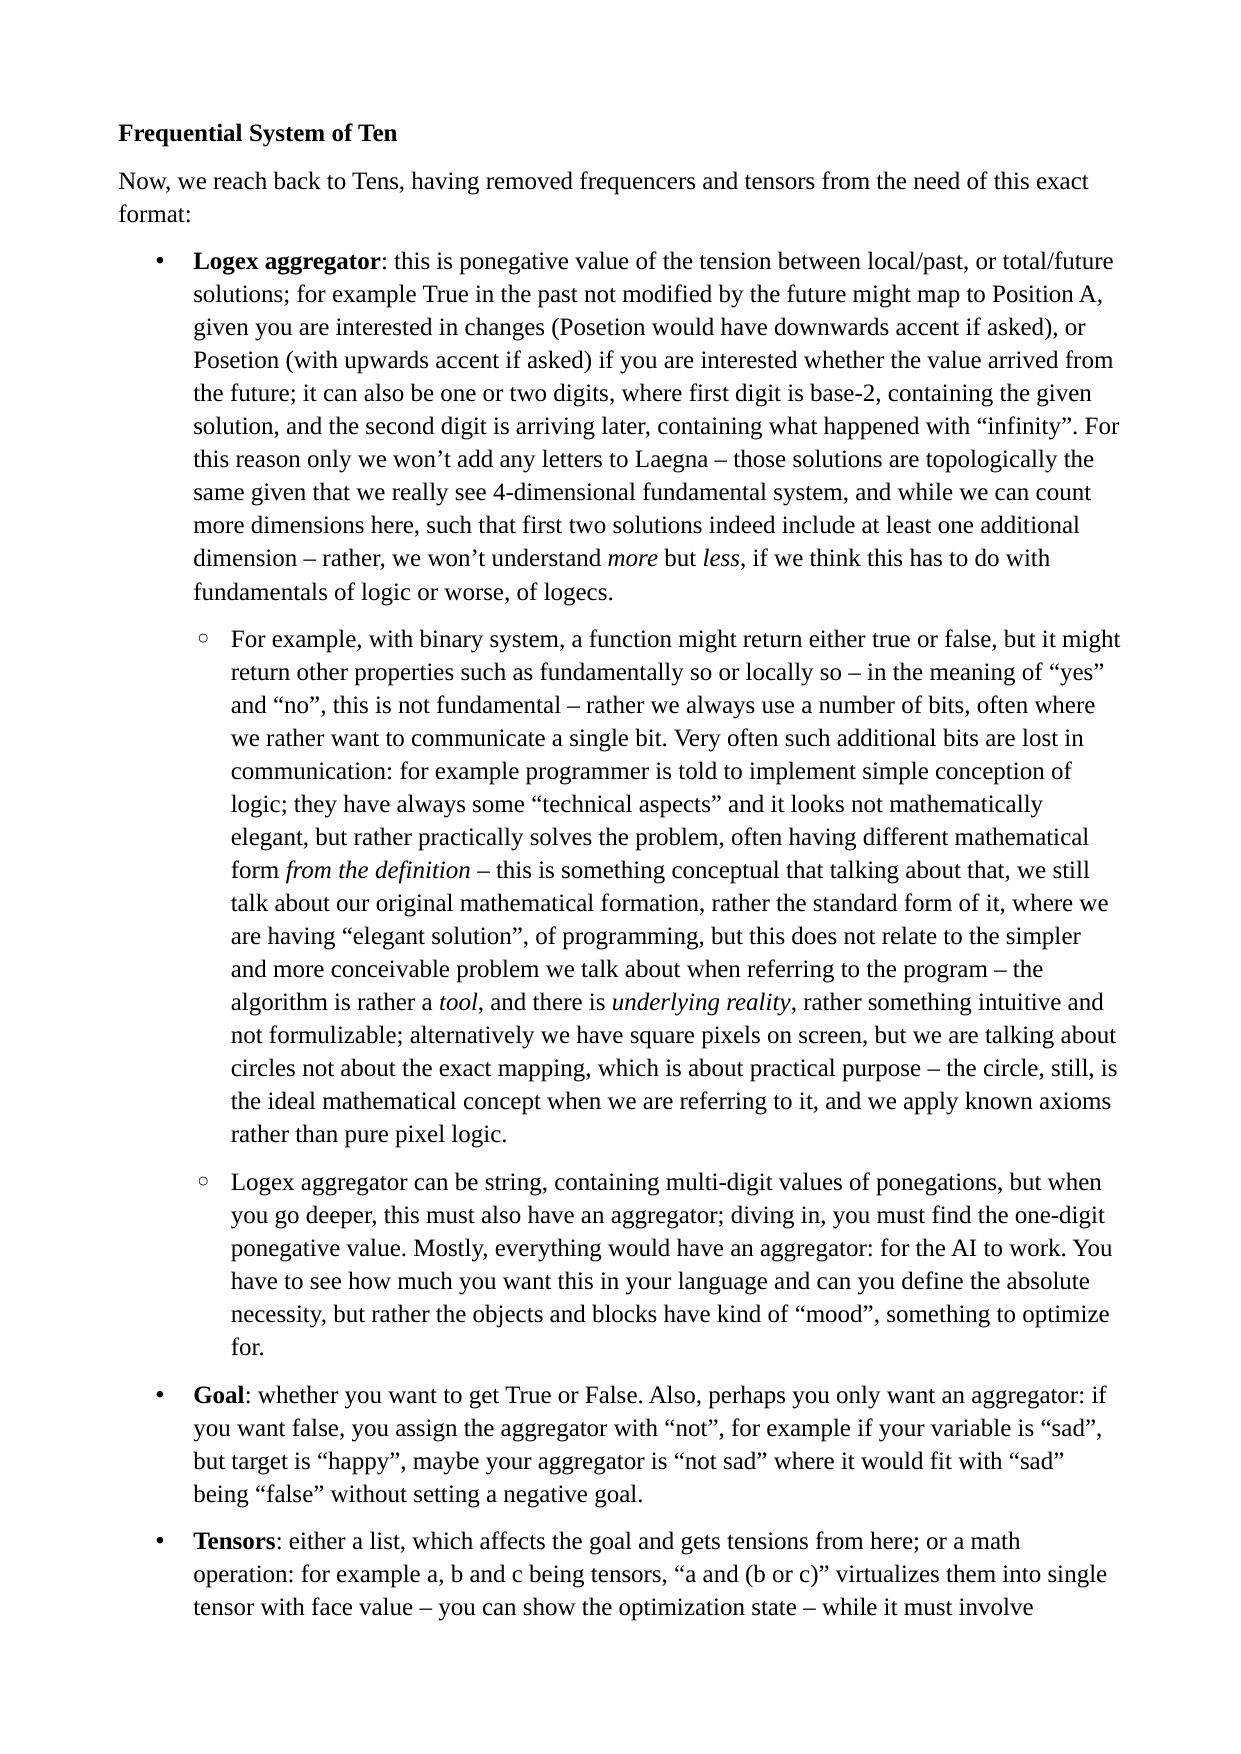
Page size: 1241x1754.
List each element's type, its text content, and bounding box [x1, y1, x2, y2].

list Logex aggregator can be string, containing multi-digit values of ponegations, but when you go deeper, this must also have an aggregator; diving in, you must find the one-digit ponegative value. Mostly, everything would have an aggregator: for the AI to work. You have to see how much you want this in your language and can you define the absolute necessity, but rather the objects and blocks have kind of “mood”, something to optimize for. [193, 1167, 1122, 1361]
list For example, with binary system, a function might return either true or false, but it might return other properties such as fundamentally so or locally so – in the meaning of “yes” and “no”, this is not fundamental – rather we always use a number of bits, often where we rather want to communicate a single bit. Very often such additional bits are lost in communication: for example programmer is told to implement simple conception of logic; they have always some “technical aspects” and it looks not mathematically elegant, but rather practically solves the problem, often having different mathematical form from the definition – this is something conceptual that talking about that, we still talk about our original mathematical formation, rather the standard form of it, where we are having “elegant solution”, of programming, but this does not relate to the simpler and more conceivable problem we talk about when referring to the program – the algorithm is rather a tool, and there is underlying reality, rather something intuitive and not formulizable; alternatively we have square pixels on screen, but we are talking about circles not about the exact mapping, which is about practical purpose – the circle, still, is the ideal mathematical concept when we are referring to it, and we apply known axioms rather than pure pixel logic. [193, 624, 1122, 1148]
list Logex aggregator: this is ponegative value of the tension between local/past, or total/future solutions; for example True in the past not modified by the future might map to Position A, given you are interested in changes (Posetion would have downwards accent if asked), or Posetion (with upwards accent if asked) if you are interested whether the value arrived from the future; it can also be one or two digits, where first digit is base-2, containing the given solution, and the second digit is arriving later, containing what happened with “infinity”. For this reason only we won’t add any letters to Laegna – those solutions are topologically the same given that we really see 4-dimensional fundamental system, and while we can count more dimensions here, such that first two solutions indeed include at least one additional dimension – rather, we won’t understand more but less, if we think this has to do with fundamentals of logic or worse, of logecs. [156, 246, 1122, 605]
text Now, we reach back to Tens, having removed frequencers and tensors from the need of this exact format: [118, 166, 1122, 227]
text Frequential System of Ten [118, 118, 1122, 147]
list Goal: whether you want to get True or False. Also, perhaps you only want an aggregator: if you want false, you assign the aggregator with “not”, for example if your variable is “sad”, but target is “happy”, maybe your aggregator is “not sad” where it would fit with “sad” being “false” without setting a negative goal. [156, 1380, 1122, 1508]
list Tensors: either a list, which affects the goal and gets tensions from here; or a math operation: for example a, b and c being tensors, “a and (b or c)” virtualizes them into single tensor with face value – you can show the optimization state – while it must involve [156, 1526, 1122, 1621]
